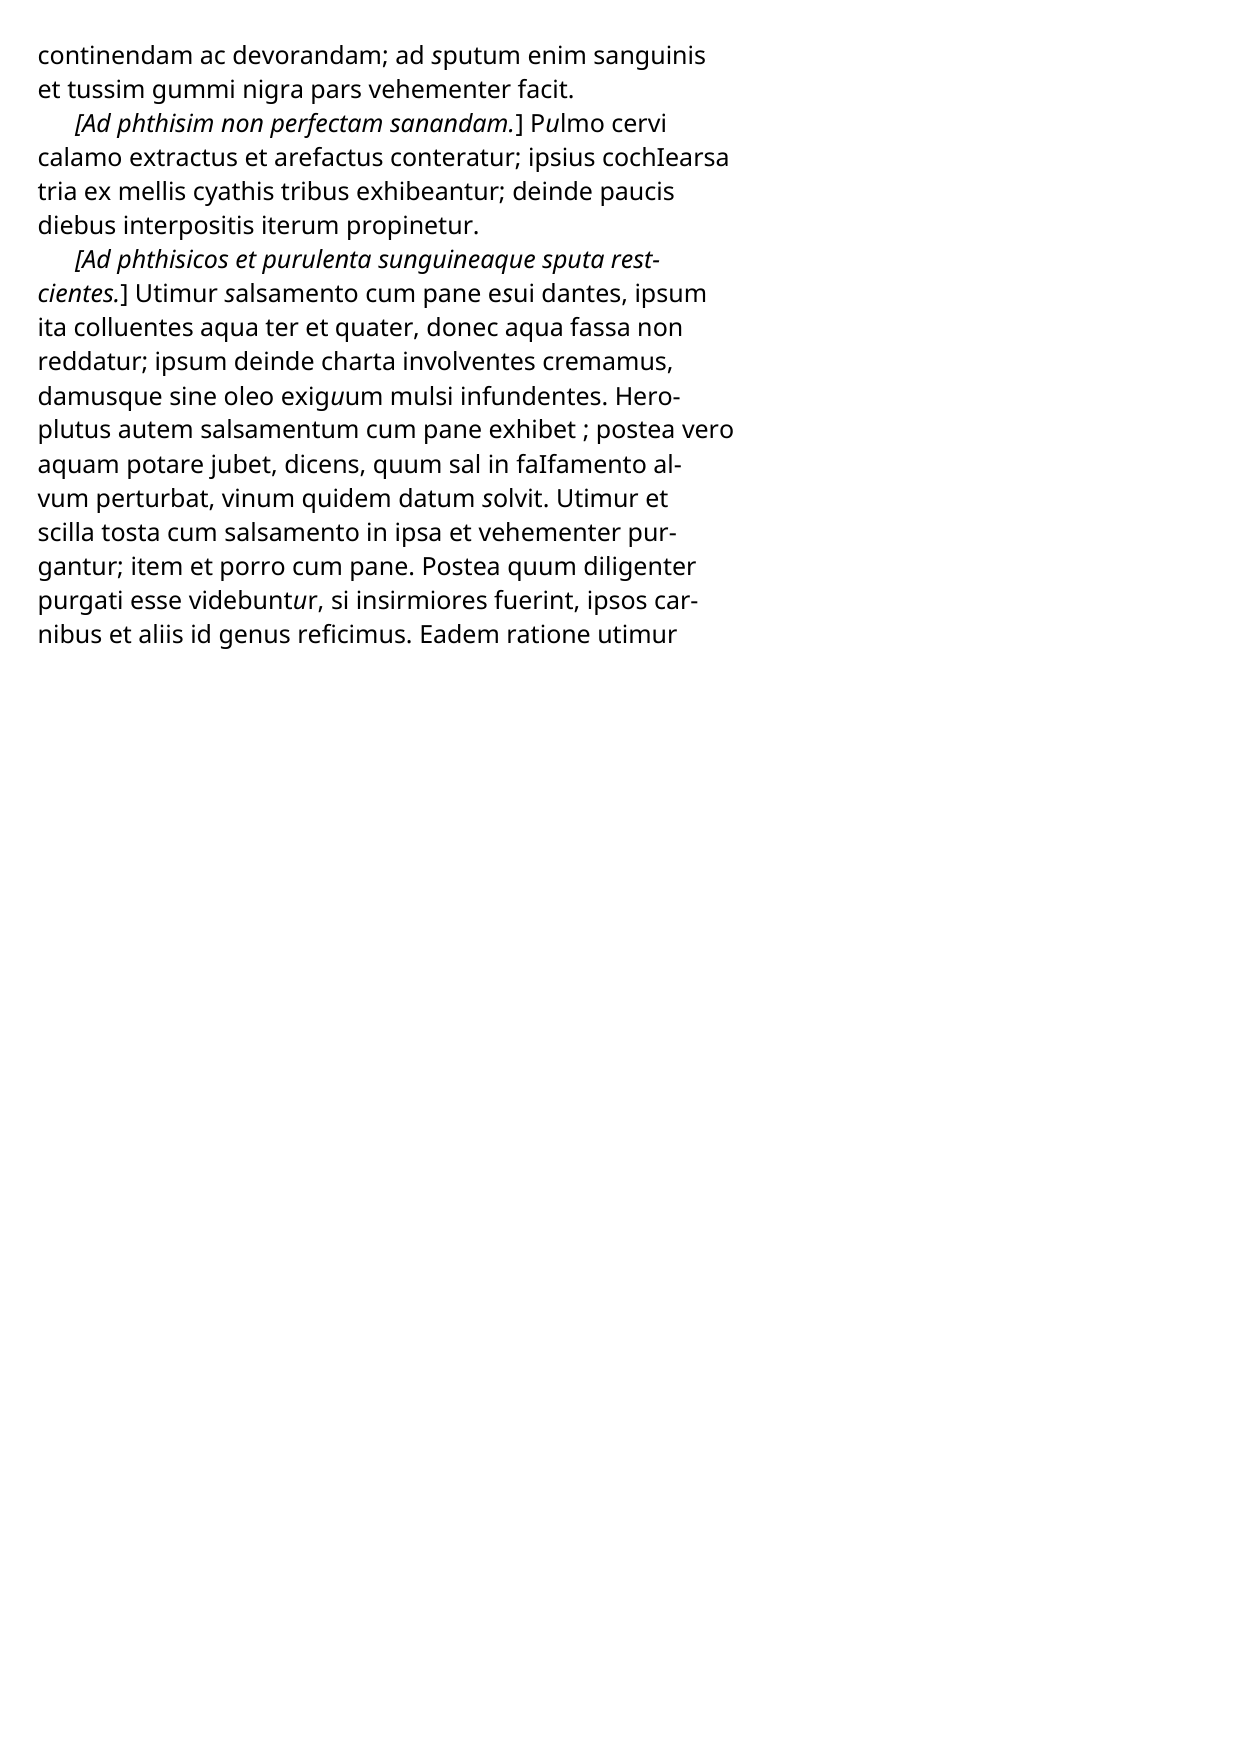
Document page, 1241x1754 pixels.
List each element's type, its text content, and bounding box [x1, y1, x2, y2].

text [Ad phthisim non perfectam sanandam.] Pulmo cervi calamo extractus et arefactus conteratur; ipsius cochIearsa tria ex mellis cyathis tribus exhibeantur; deinde paucis diebus interpositis iterum propinetur. [37, 106, 1203, 242]
text [Ad phthisicos et purulenta sunguineaque sputa rest- cientes.] Utimur salsamento cum pane esui dantes, ipsum ita colluentes aqua ter et quater, donec aqua fassa non reddatur; ipsum deinde charta involventes cremamus, damusque sine oleo exiguum mulsi infundentes. Hero- plutus autem salsamentum cum pane exhibet ; postea vero aquam potare jubet, dicens, quum sal in faIfamento al- vum perturbat, vinum quidem datum solvit. Utimur et scilla tosta cum salsamento in ipsa et vehementer pur- gantur; item et porro cum pane. Postea quum diligenter purgati esse videbuntur, si insirmiores fuerint, ipsos car- nibus et aliis id genus reficimus. Eadem ratione utimur [37, 242, 1203, 651]
text continendam ac devorandam; ad sputum enim sanguinis et tussim gummi nigra pars vehementer facit. [37, 37, 1203, 106]
